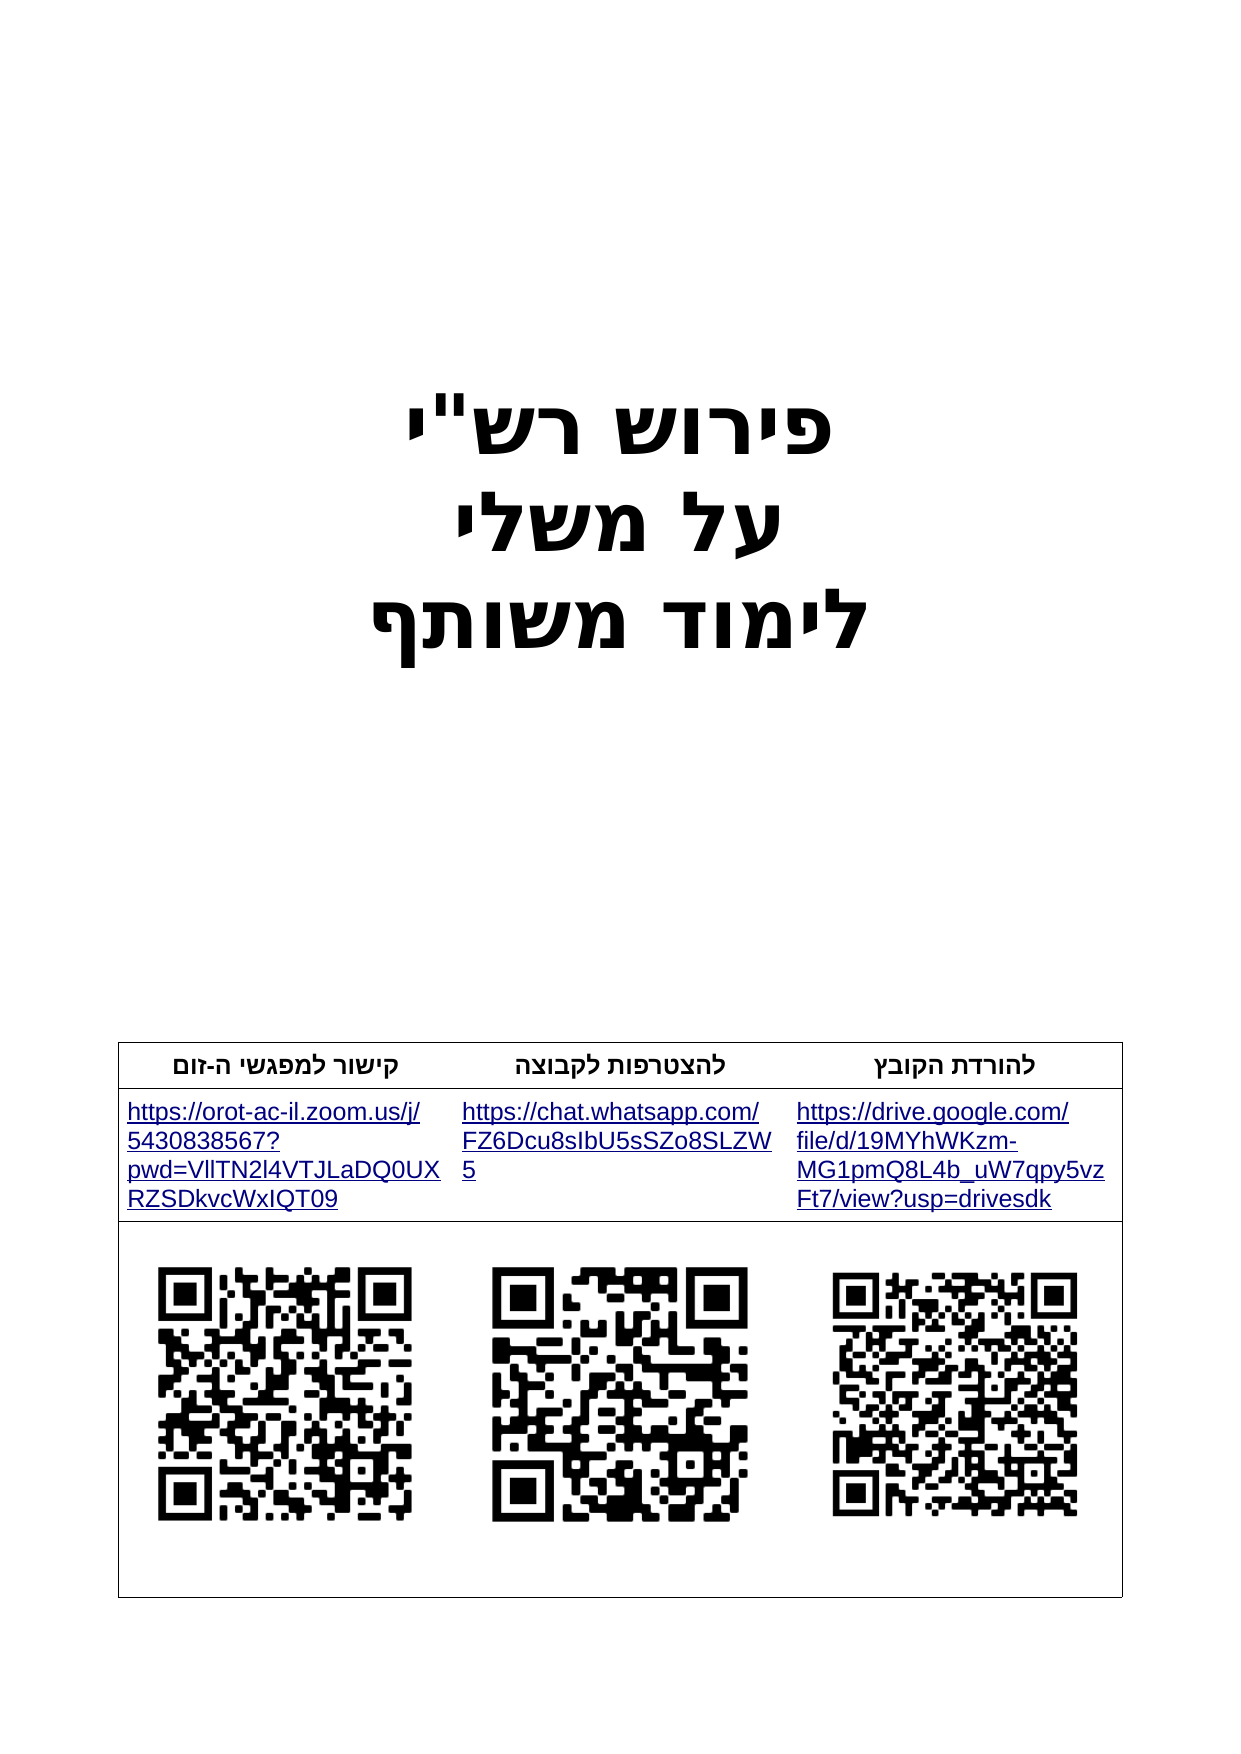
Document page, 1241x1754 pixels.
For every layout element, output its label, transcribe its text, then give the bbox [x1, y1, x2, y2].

table_header להורדת הקובץ [788, 1043, 1122, 1088]
table_cell https://chat.whatsapp.com/FZ6Dcu8sIbU5sSZo8SLZW5 [453, 1089, 787, 1221]
text פירוש רש"י [118, 377, 1122, 474]
table_cell [119, 1222, 453, 1597]
picture [790, 1230, 1119, 1559]
table_cell [453, 1222, 787, 1597]
table_header להצטרפות לקבוצה [453, 1043, 787, 1088]
table_cell https://drive.google.com/file/d/19MYhWKzm-MG1pmQ8L4b_uW7qpy5vzFt7/view?usp=drivesdk [788, 1089, 1122, 1221]
text לימוד משותף [118, 571, 1122, 668]
table_cell https://orot-ac-il.zoom.us/j/5430838567?pwd=VllTN2l4VTJLaDQ0UXRZSDkvcWxIQT09 [119, 1089, 453, 1221]
picture [455, 1230, 785, 1559]
table_header קישור למפגשי ה-זום [119, 1043, 453, 1088]
text על משלי [118, 474, 1122, 571]
picture [121, 1230, 450, 1559]
table_cell [788, 1222, 1122, 1597]
